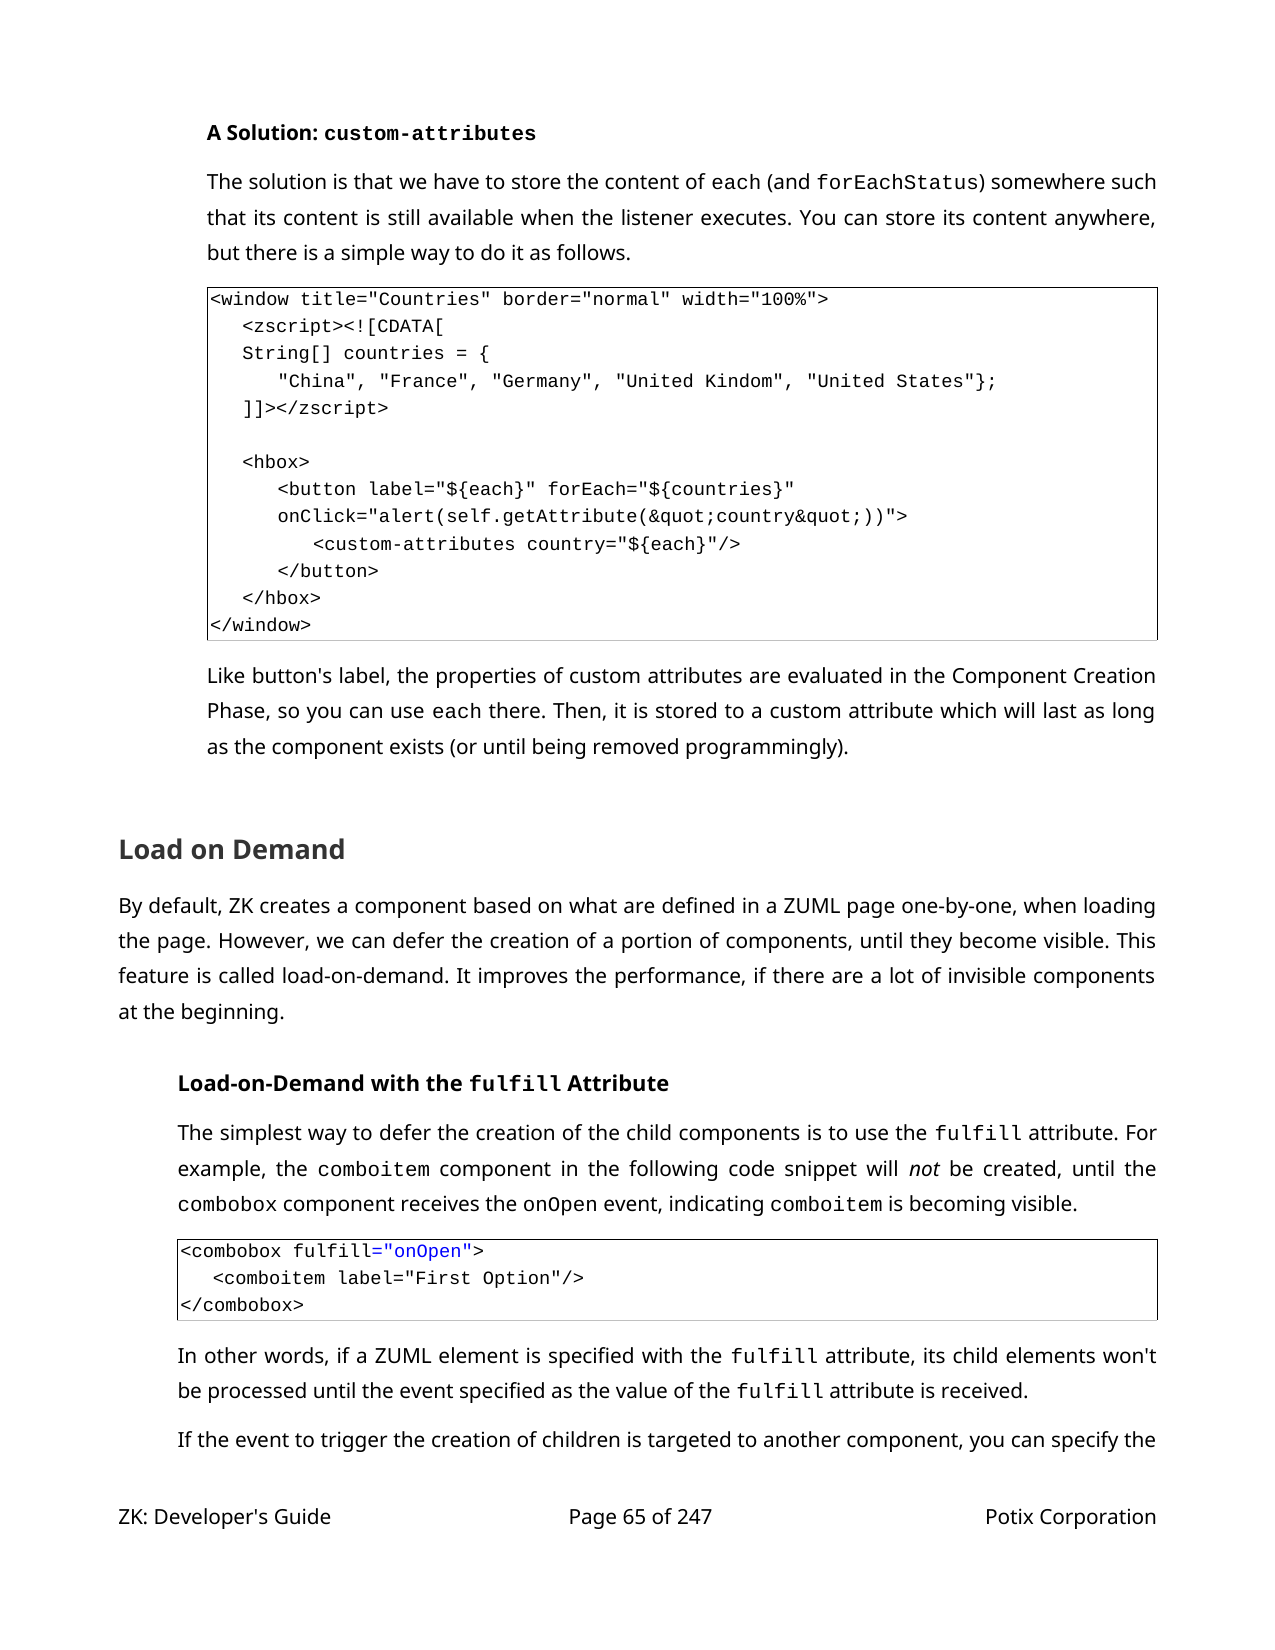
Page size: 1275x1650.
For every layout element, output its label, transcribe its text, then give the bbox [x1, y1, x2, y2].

text Like button's label, the properties of custom attributes are evaluated in the Component Creation Phase, so you can use each there. Then, it is stored to a custom attribute which will last as long as the component exists (or until being removed programmingly). [207, 661, 1157, 760]
text <comboitem label="First Option"/> [178, 1266, 1157, 1290]
text In other words, if a ZUML element is specified with the fulfill attribute, its child elements won't be processed until the event specified as the value of the fulfill attribute is received. [177, 1341, 1157, 1405]
text If the event to trigger the creation of children is targeted to another component, you can specify the [177, 1426, 1157, 1454]
text "China", "France", "Germany", "United Kindom", "United States"}; [208, 368, 1157, 393]
text <zscript><![CDATA[ [208, 314, 1157, 338]
text </window> [208, 613, 1157, 640]
text <hbox> [208, 450, 1157, 474]
text <custom-attributes country="${each}"/> [208, 532, 1157, 556]
subtitle A Solution: custom-attributes [207, 118, 1157, 147]
text <button label="${each}" forEach="${countries}" [208, 477, 1157, 501]
text </hbox> [208, 586, 1157, 610]
text String[] countries = { [208, 341, 1157, 366]
text <window title="Countries" border="normal" width="100%"> [208, 288, 1157, 311]
text The simplest way to defer the creation of the child components is to use the fulfill attribute. For example, the comboitem component in the following code snippet will not be created, until the combobox component receives the onOpen event, indicating comboitem is becoming visible. [177, 1118, 1157, 1218]
text onClick="alert(self.getAttribute(&quot;country&quot;))"> [208, 504, 1157, 529]
text By default, ZK creates a component based on what are defined in a ZUML page one-by-one, when loading the page. However, we can defer the creation of a portion of components, until they become visible. This feature is called load-on-demand. It improves the performance, if there are a lot of invisible components at the beginning. [118, 891, 1157, 1025]
text </button> [208, 559, 1157, 583]
text </combobox> [178, 1293, 1157, 1320]
subtitle Load-on-Demand with the fulfill Attribute [177, 1068, 1157, 1098]
text <combobox fulfill="onOpen"> [178, 1240, 1157, 1263]
subtitle Load on Demand [118, 831, 1157, 868]
text The solution is that we have to store the content of each (and forEachStatus) somewhere such that its content is still available when the listener executes. You can store its content anywhere, but there is a simple way to do it as follows. [207, 167, 1157, 266]
text ]]></zscript> [208, 396, 1157, 420]
